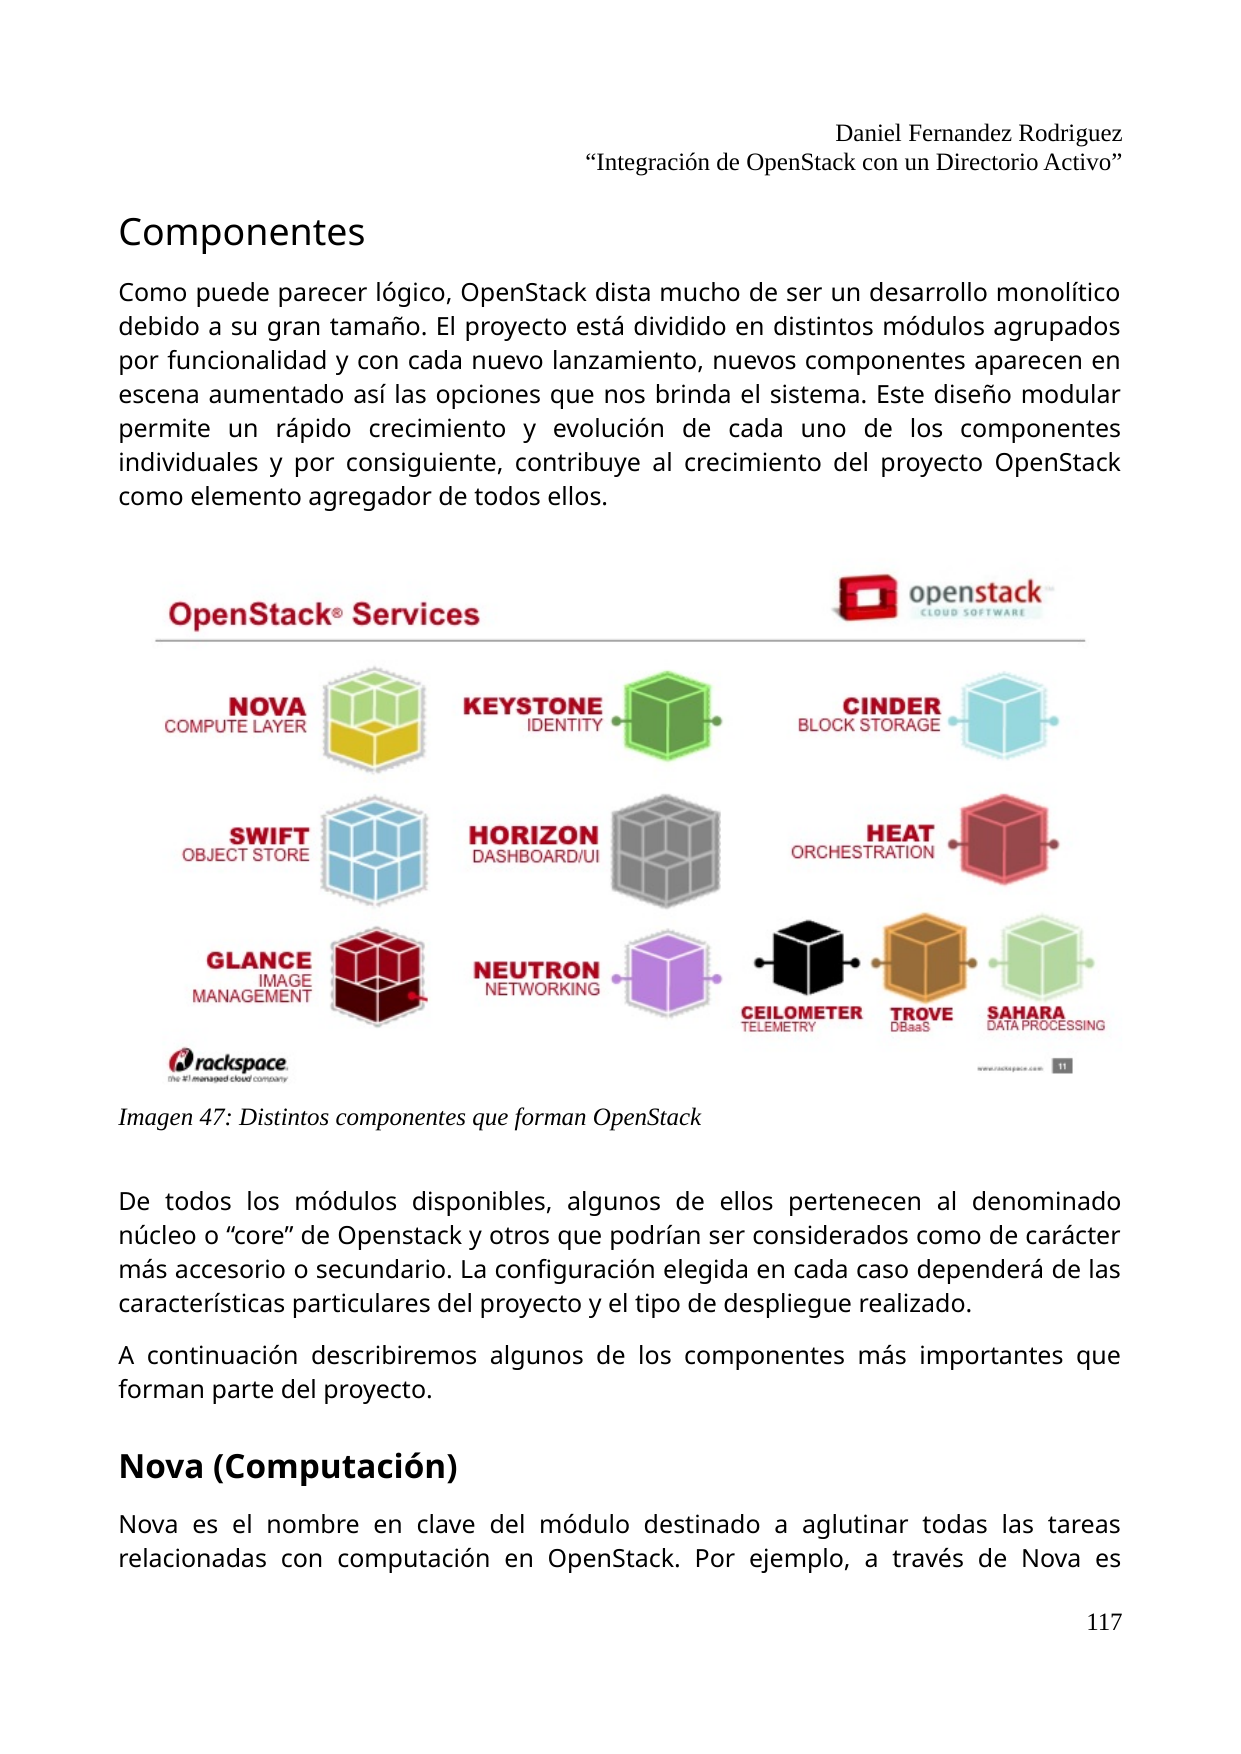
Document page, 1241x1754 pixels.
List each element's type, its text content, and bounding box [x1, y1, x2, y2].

subtitle Nova (Computación) [118, 1443, 1122, 1488]
picture [118, 537, 1123, 1103]
subtitle Componentes [118, 205, 1122, 256]
text A continuación describiremos algunos de los componentes más importantes que forman parte del proyecto. [118, 1338, 1122, 1406]
text Imagen 47: Distintos componentes que forman OpenStack [118, 1103, 1122, 1131]
text Nova es el nombre en clave del módulo destinado a aglutinar todas las tareas relacionadas con computación en OpenStack. Por ejemplo, a través de Nova es [118, 1507, 1122, 1575]
text Como puede parecer lógico, OpenStack dista mucho de ser un desarrollo monolítico debido a su gran tamaño. El proyecto está dividido en distintos módulos agrupados por funcionalidad y con cada nuevo lanzamiento, nuevos componentes aparecen en escena aumentado así las opciones que nos brinda el sistema. Este diseño modular permite un rápido crecimiento y evolución de cada uno de los componentes individuales y por consiguiente, contribuye al crecimiento del proyecto OpenStack como elemento agregador de todos ellos. [118, 275, 1122, 513]
text De todos los módulos disponibles, algunos de ellos pertenecen al denominado núcleo o “core” de Openstack y otros que podrían ser considerados como de carácter más accesorio o secundario. La configuración elegida en cada caso dependerá de las características particulares del proyecto y el tipo de despliegue realizado. [118, 1183, 1122, 1319]
